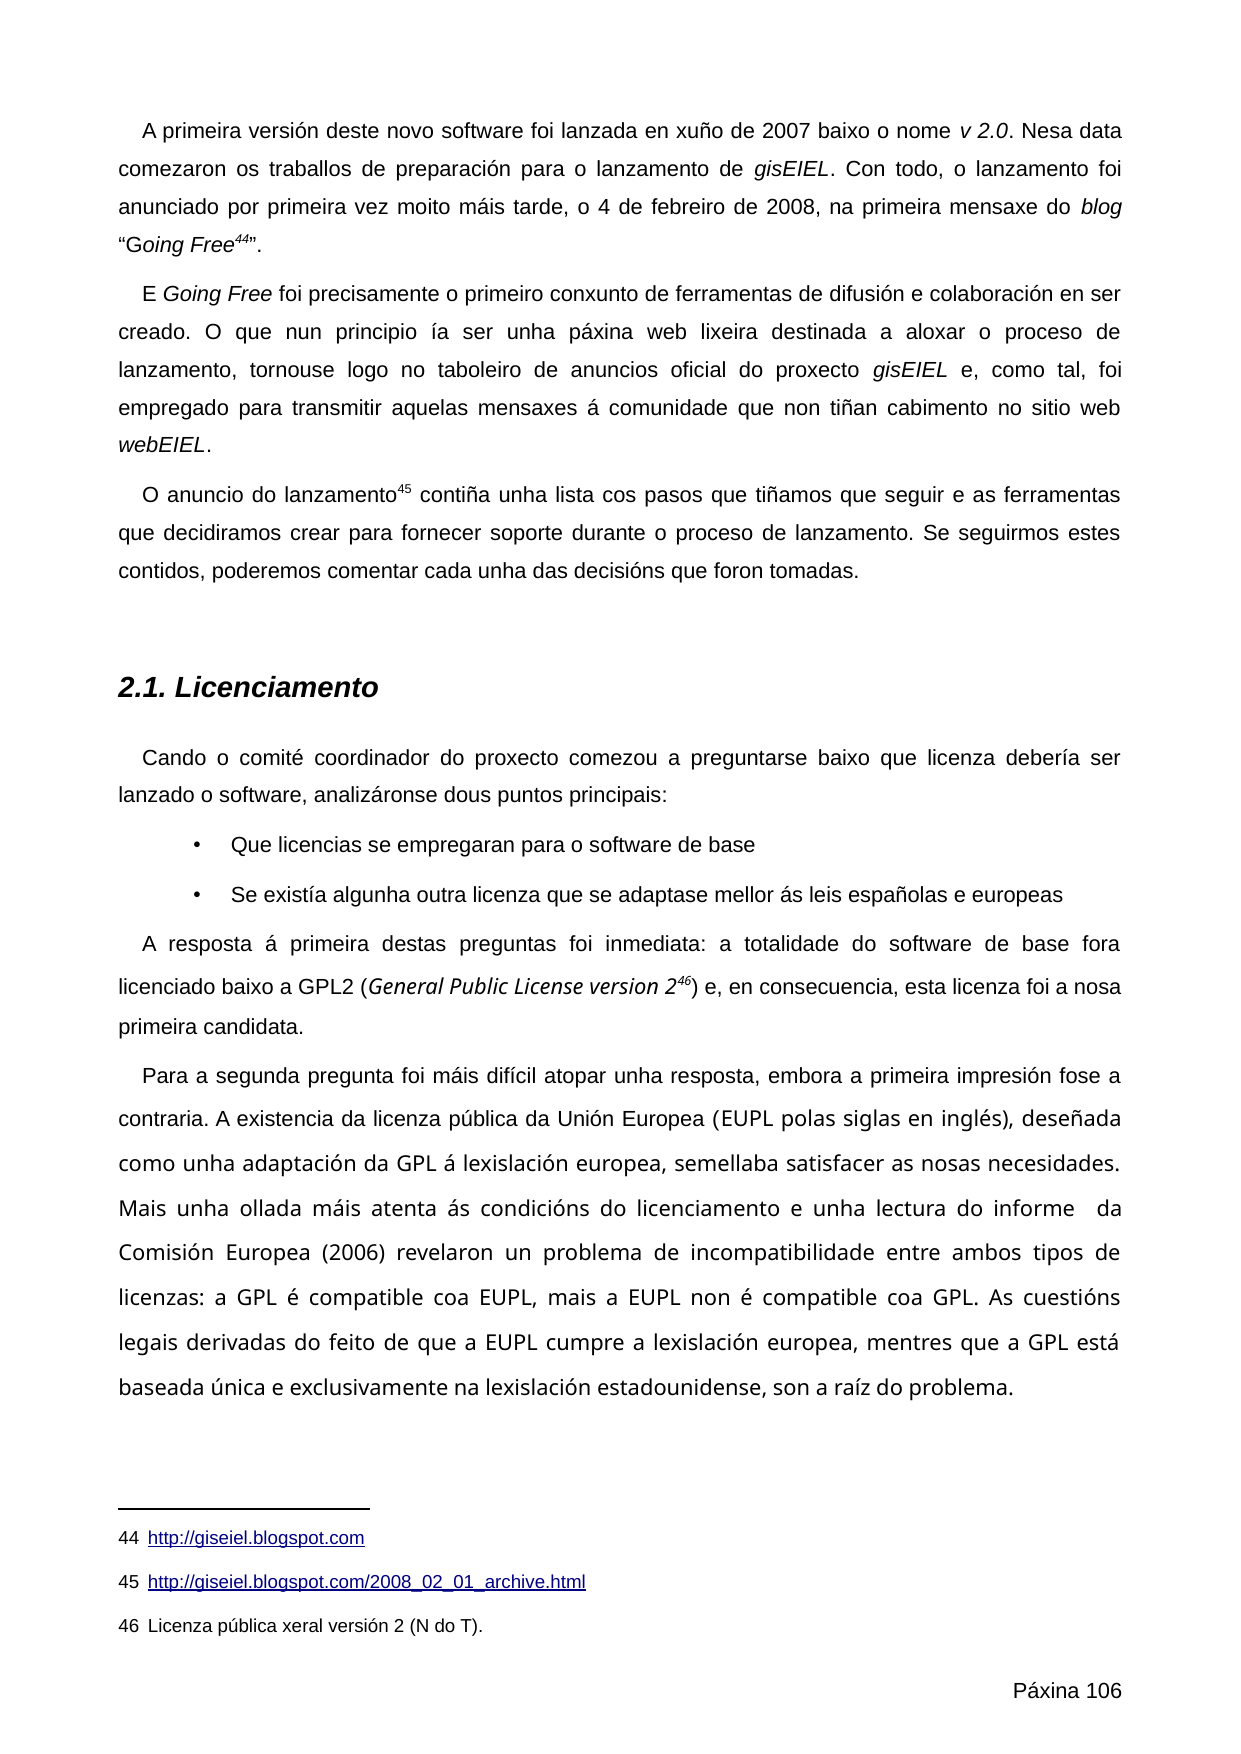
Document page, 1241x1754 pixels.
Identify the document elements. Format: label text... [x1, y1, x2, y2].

text A primeira versión deste novo software foi lanzada en xuño de 2007 baixo o nome v 2.0. Nesa data comezaron os traballos de preparación para o lanzamento de gisEIEL. Con todo, o lanzamento foi anunciado por primeira vez moito máis tarde, o 4 de febreiro de 2008, na primeira mensaxe do blog “Going Free”. [118, 118, 1122, 257]
text A resposta á primeira destas preguntas foi inmediata: a totalidade do software de base fora licenciado baixo a GPL2 (General Public License version 2) e, en consecuencia, esta licenza foi a nosa primeira candidata. [118, 931, 1122, 1039]
list Se existía algunha outra licenza que se adaptase mellor ás leis españolas e europeas [193, 882, 1122, 907]
text http://giseiel.blogspot.com/2008_02_01_archive.html [118, 1571, 1122, 1592]
text O anuncio do lanzamento contiña unha lista cos pasos que tiñamos que seguir e as ferramentas que decidiramos crear para fornecer soporte durante o proceso de lanzamento. Se seguirmos estes contidos, poderemos comentar cada unha das decisións que foron tomadas. [118, 482, 1122, 583]
subtitle 2.1. Licenciamento [118, 670, 1122, 703]
text Licenza pública xeral versión 2 (N do T). [118, 1615, 1122, 1636]
list Que licencias se empregaran para o software de base [193, 832, 1122, 857]
text E Going Free foi precisamente o primeiro conxunto de ferramentas de difusión e colaboración en ser creado. O que nun principio ía ser unha páxina web lixeira destinada a aloxar o proceso de lanzamento, tornouse logo no taboleiro de anuncios oficial do proxecto gisEIEL e, como tal, foi empregado para transmitir aquelas mensaxes á comunidade que non tiñan cabimento no sitio web webEIEL. [118, 281, 1122, 458]
text http://giseiel.blogspot.com [118, 1527, 1122, 1548]
text Para a segunda pregunta foi máis difícil atopar unha resposta, embora a primeira impresión fose a contraria. A existencia da licenza pública da Unión Europea (EUPL polas siglas en inglés), deseñada como unha adaptación da GPL á lexislación europea, semellaba satisfacer as nosas necesidades. Mais unha ollada máis atenta ás condicións do licenciamento e unha lectura do informe da Comisión Europea (2006) revelaron un problema de incompatibilidade entre ambos tipos de licenzas: a GPL é compatible coa EUPL, mais a EUPL non é compatible coa GPL. As cuestións legais derivadas do feito de que a EUPL cumpre a lexislación europea, mentres que a GPL está baseada única e exclusivamente na lexislación estadounidense, son a raíz do problema. [118, 1063, 1122, 1401]
text Cando o comité coordinador do proxecto comezou a preguntarse baixo que licenza debería ser lanzado o software, analizáronse dous puntos principais: [118, 744, 1122, 808]
